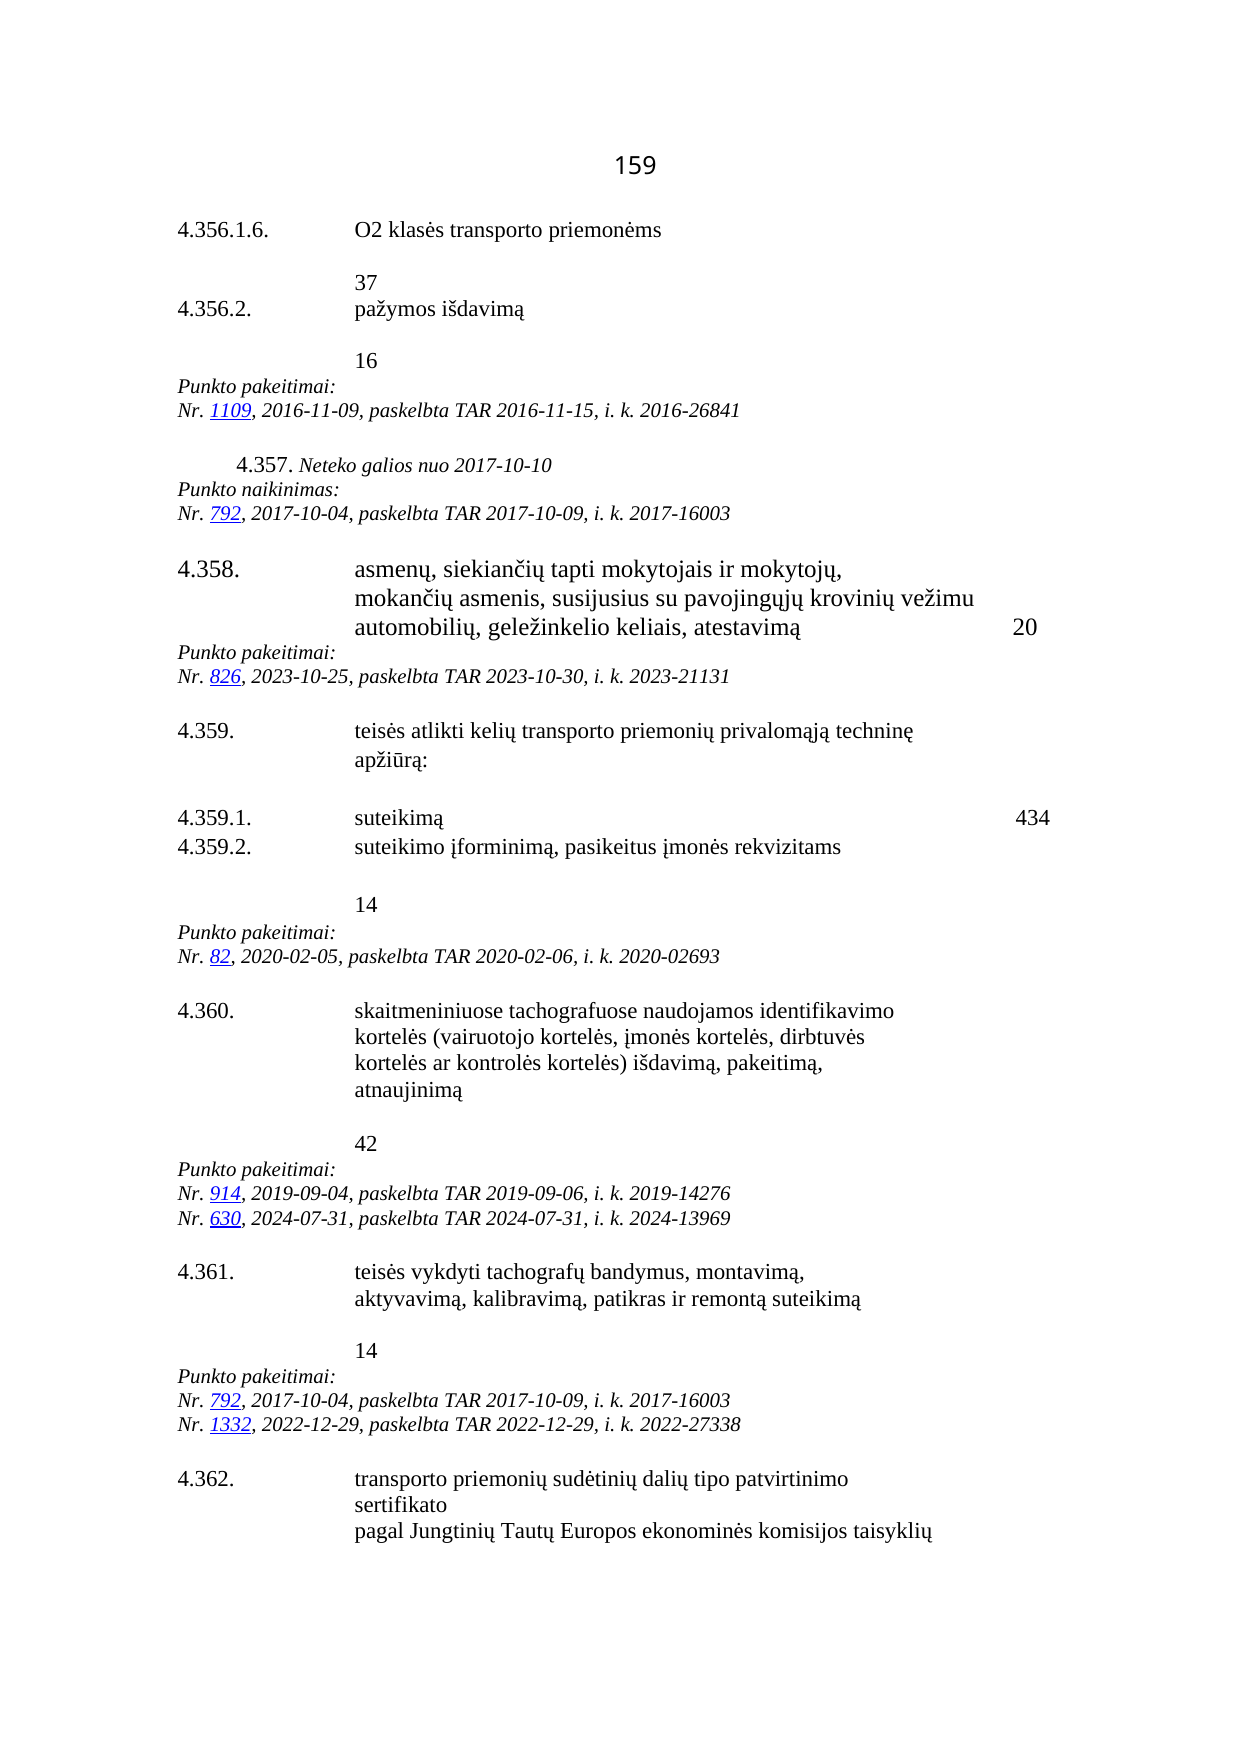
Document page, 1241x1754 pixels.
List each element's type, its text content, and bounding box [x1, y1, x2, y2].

text Nr. 82, 2020-02-05, paskelbta TAR 2020-02-06, i. k. 2020-02693 [177, 944, 1092, 968]
text 4.362. transporto priemonių sudėtinių dalių tipo patvirtinimo sertifikato [177, 1464, 945, 1517]
text Punkto pakeitimai: [177, 1157, 1092, 1181]
text automobilių, geležinkelio keliais, atestavimą 20 [354, 612, 1092, 640]
text 4.359.1. suteikimą 434 [177, 804, 1092, 830]
text 4.361. teisės vykdyti tachografų bandymus, montavimą, aktyvavimą, kalibravimą, patikras ir remontą suteikimą 14 [177, 1258, 915, 1364]
text pagal Jungtinių Tautų Europos ekonominės komisijos taisyklių [354, 1517, 945, 1544]
text Nr. 914, 2019-09-04, paskelbta TAR 2019-09-06, i. k. 2019-14276 [177, 1181, 1092, 1205]
text Nr. 1332, 2022-12-29, paskelbta TAR 2022-12-29, i. k. 2022-27338 [177, 1412, 1092, 1436]
text 4.358. asmenų, siekiančių tapti mokytojais ir mokytojų, [177, 554, 1092, 583]
text 4.357. Neteko galios nuo 2017-10-10 [177, 451, 1092, 477]
text 4.359.2. suteikimo įforminimą, pasikeitus įmonės rekvizitams 14 [177, 833, 1004, 917]
text 4.360. skaitmeniniuose tachografuose naudojamos identifikavimo kortelės (vairuotojo kortelės, įmonės kortelės, dirbtuvės kortelės ar kontrolės kortelės) išdavimą, pakeitimą, atnaujinimą 42 [177, 997, 915, 1157]
text Nr. 792, 2017-10-04, paskelbta TAR 2017-10-09, i. k. 2017-16003 [177, 1388, 1092, 1412]
text Punkto pakeitimai: [177, 640, 1092, 664]
text 4.359. teisės atlikti kelių transporto priemonių privalomąją techninę apžiūrą: [177, 717, 989, 801]
text Punkto pakeitimai: [177, 1364, 1092, 1388]
text Nr. 792, 2017-10-04, paskelbta TAR 2017-10-09, i. k. 2017-16003 [177, 501, 1092, 525]
text Punkto pakeitimai: [177, 920, 1092, 944]
text Nr. 1109, 2016-11-09, paskelbta TAR 2016-11-15, i. k. 2016-26841 [177, 398, 1092, 422]
text Punkto naikinimas: [177, 477, 1092, 501]
text mokančių asmenis, susijusius su pavojingųjų krovinių vežimu [354, 583, 1092, 612]
text Nr. 826, 2023-10-25, paskelbta TAR 2023-10-30, i. k. 2023-21131 [177, 664, 1092, 688]
text Nr. 630, 2024-07-31, paskelbta TAR 2024-07-31, i. k. 2024-13969 [177, 1205, 1092, 1229]
text 4.356.1.6. O2 klasės transporto priemonėms 37 [177, 216, 892, 295]
text 4.356.2. pažymos išdavimą 16 [177, 295, 892, 374]
text Punkto pakeitimai: [177, 374, 1092, 398]
